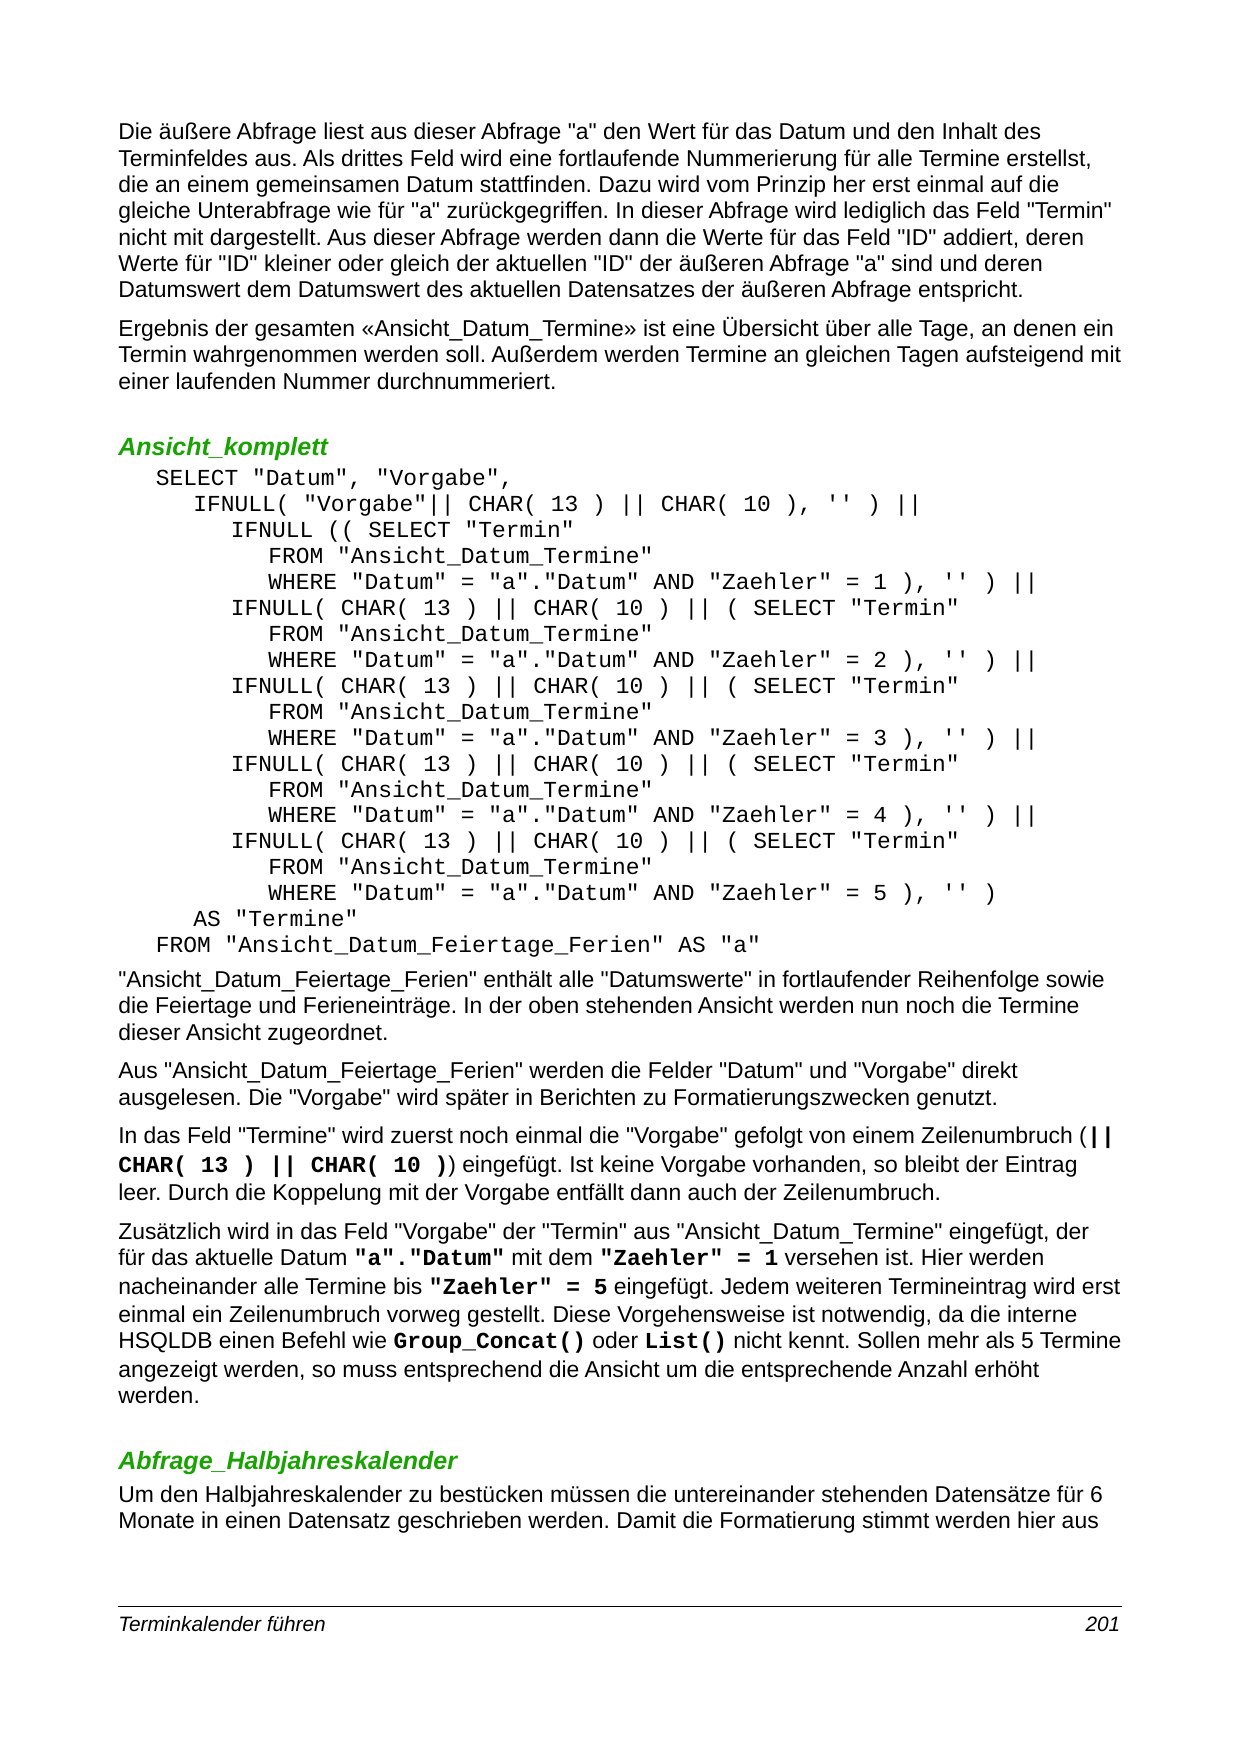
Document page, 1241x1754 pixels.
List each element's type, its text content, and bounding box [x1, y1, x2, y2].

text SELECT "Datum", "Vorgabe", [156, 467, 1122, 493]
text IFNULL( CHAR( 13 ) || CHAR( 10 ) || ( SELECT "Termin" [156, 596, 1122, 622]
text FROM "Ansicht_Datum_Termine" [156, 544, 1122, 570]
text Um den Halbjahreskalender zu bestücken müssen die untereinander stehenden Datensätze für 6 Monate in einen Datensatz geschrieben werden. Damit die Formatierung stimmt werden hier aus [118, 1481, 1122, 1534]
text FROM "Ansicht_Datum_Feiertage_Ferien" AS "a" [156, 933, 1122, 959]
text WHERE "Datum" = "a"."Datum" AND "Zaehler" = 1 ), '' ) || [156, 570, 1122, 596]
text FROM "Ansicht_Datum_Termine" [156, 622, 1122, 648]
text Zusätzlich wird in das Feld "Vorgabe" der "Termin" aus "Ansicht_Datum_Termine" eingefügt, der für das aktuelle Datum "a"."Datum" mit dem "Zaehler" = 1 versehen ist. Hier werden nacheinander alle Termine bis "Zaehler" = 5 eingefügt. Jedem weiteren Termineintrag wird erst einmal ein Zeilenumbruch vorweg gestellt. Diese Vorgehensweise ist notwendig, da die interne HSQLDB einen Befehl wie Group_Concat() oder List() nicht kennt. Sollen mehr als 5 Termine angezeigt werden, so muss entsprechend die Ansicht um die entsprechende Anzahl erhöht werden. [118, 1218, 1122, 1408]
text "Ansicht_Datum_Feiertage_Ferien" enthält alle "Datumswerte" in fortlaufender Reihenfolge sowie die Feiertage und Ferieneinträge. In der oben stehenden Ansicht werden nun noch die Termine dieser Ansicht zugeordnet. [118, 966, 1122, 1045]
text IFNULL( CHAR( 13 ) || CHAR( 10 ) || ( SELECT "Termin" [156, 674, 1122, 700]
text In das Feld "Termine" wird zuerst noch einmal die "Vorgabe" gefolgt von einem Zeilenumbruch (|| CHAR( 13 ) || CHAR( 10 )) eingefügt. Ist keine Vorgabe vorhanden, so bleibt der Eintrag leer. Durch die Koppelung mit der Vorgabe entfällt dann auch der Zeilenumbruch. [118, 1122, 1122, 1206]
text FROM "Ansicht_Datum_Termine" [156, 856, 1122, 882]
text IFNULL( CHAR( 13 ) || CHAR( 10 ) || ( SELECT "Termin" [156, 752, 1122, 778]
text WHERE "Datum" = "a"."Datum" AND "Zaehler" = 2 ), '' ) || [156, 648, 1122, 674]
text FROM "Ansicht_Datum_Termine" [156, 778, 1122, 804]
text IFNULL( CHAR( 13 ) || CHAR( 10 ) || ( SELECT "Termin" [156, 830, 1122, 856]
text WHERE "Datum" = "a"."Datum" AND "Zaehler" = 3 ), '' ) || [156, 726, 1122, 752]
text Aus "Ansicht_Datum_Feiertage_Ferien" werden die Felder "Datum" und "Vorgabe" direkt ausgelesen. Die "Vorgabe" wird später in Berichten zu Formatierungszwecken genutzt. [118, 1057, 1122, 1110]
subtitle Abfrage_Halbjahreskalender [118, 1446, 1122, 1475]
text IFNULL( "Vorgabe"|| CHAR( 13 ) || CHAR( 10 ), '' ) || [156, 493, 1122, 518]
text FROM "Ansicht_Datum_Termine" [156, 700, 1122, 726]
text Die äußere Abfrage liest aus dieser Abfrage "a" den Wert für das Datum und den Inhalt des Terminfeldes aus. Als drittes Feld wird eine fortlaufende Nummerierung für alle Termine erstellst, die an einem gemeinsamen Datum stattfinden. Dazu wird vom Prinzip her erst einmal auf die gleiche Unterabfrage wie für "a" zurückgegriffen. In dieser Abfrage wird lediglich das Feld "Termin" nicht mit dargestellt. Aus dieser Abfrage werden dann die Werte für das Feld "ID" addiert, deren Werte für "ID" kleiner oder gleich der aktuellen "ID" der äußeren Abfrage "a" sind und deren Datumswert dem Datumswert des aktuellen Datensatzes der äußeren Abfrage entspricht. [118, 118, 1122, 303]
text WHERE "Datum" = "a"."Datum" AND "Zaehler" = 4 ), '' ) || [156, 804, 1122, 830]
text WHERE "Datum" = "a"."Datum" AND "Zaehler" = 5 ), '' ) [156, 882, 1122, 908]
text Ergebnis der gesamten «Ansicht_Datum_Termine» ist eine Übersicht über alle Tage, an denen ein Termin wahrgenommen werden soll. Außerdem werden Termine an gleichen Tagen aufsteigend mit einer laufenden Nummer durchnummeriert. [118, 315, 1122, 394]
text AS "Termine" [156, 908, 1122, 933]
text IFNULL (( SELECT "Termin" [156, 518, 1122, 544]
subtitle Ansicht_komplett [118, 432, 1122, 460]
